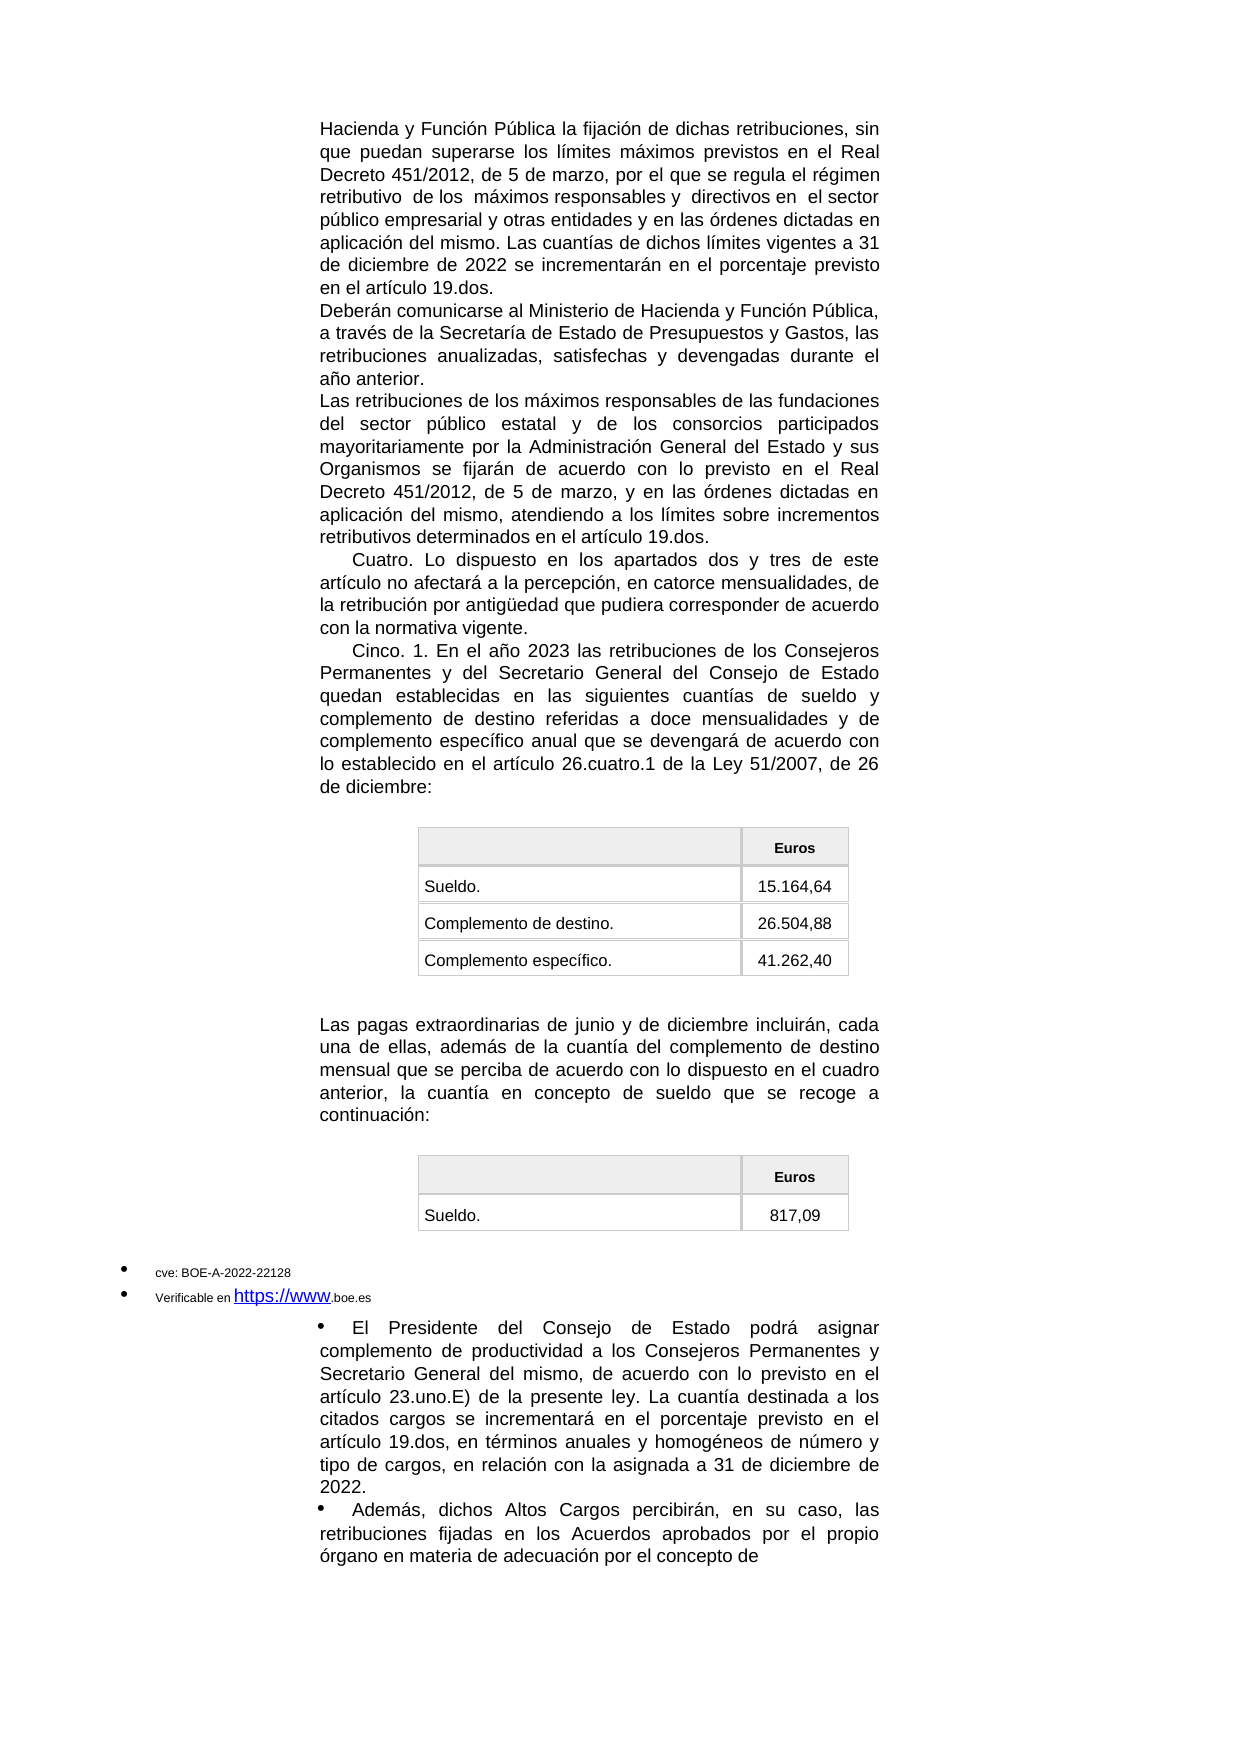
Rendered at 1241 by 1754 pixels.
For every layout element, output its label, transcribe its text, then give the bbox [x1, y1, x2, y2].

table_cell Sueldo. [419, 867, 740, 901]
list cve: BOE-A-2022-22128 [85, 1261, 879, 1282]
table_header [419, 828, 740, 864]
list El Presidente del Consejo de Estado podrá asignar complemento de productividad a los Consejeros Permanentes y Secretario General del mismo, de acuerdo con lo previsto en el artículo 23.uno.E) de la presente ley. La cuantía destinada a los citados cargos se incrementará en el porcentaje previsto en el artículo 19.dos, en términos anuales y homogéneos de número y tipo de cargos, en relación con la asignada a 31 de diciembre de 2022. [284, 1316, 879, 1498]
text Deberán comunicarse al Ministerio de Hacienda y Función Pública, a través de la Secretaría de Estado de Presupuestos y Gastos, las retribuciones anualizadas, satisfechas y devengadas durante el año anterior. [319, 299, 879, 389]
table_header Euros [743, 828, 848, 864]
table_cell 41.262,40 [743, 941, 848, 975]
text Hacienda y Función Pública la fijación de dichas retribuciones, sin que puedan superarse los límites máximos previstos en el Real Decreto 451/2012, de 5 de marzo, por el que se regula el régimen retributivo de los máximos responsables y directivos en el sector público empresarial y otras entidades y en las órdenes dictadas en aplicación del mismo. Las cuantías de dichos límites vigentes a 31 de diciembre de 2022 se incrementarán en el porcentaje previsto en el artículo 19.dos. [319, 118, 880, 298]
table_cell Complemento de destino. [419, 904, 740, 938]
table_cell 26.504,88 [743, 904, 848, 938]
table_header Euros [743, 1156, 848, 1193]
list Verificable en https://www.boe.es [85, 1285, 879, 1307]
text Las pagas extraordinarias de junio y de diciembre incluirán, cada una de ellas, además de la cuantía del complemento de destino mensual que se perciba de acuerdo con lo dispuesto en el cuadro anterior, la cuantía en concepto de sueldo que se recoge a continuación: [319, 1013, 880, 1126]
table_cell Sueldo. [419, 1195, 740, 1230]
text Cuatro. Lo dispuesto en los apartados dos y tres de este artículo no afectará a la percepción, en catorce mensualidades, de la retribución por antigüedad que pudiera corresponder de acuerdo con la normativa vigente. [319, 549, 879, 638]
table_header [419, 1156, 740, 1193]
text Las retribuciones de los máximos responsables de las fundaciones del sector público estatal y de los consorcios participados mayoritariamente por la Administración General del Estado y sus Organismos se fijarán de acuerdo con lo previsto en el Real Decreto 451/2012, de 5 de marzo, y en las órdenes dictadas en aplicación del mismo, atendiendo a los límites sobre incrementos retributivos determinados en el artículo 19.dos. [319, 390, 879, 548]
table_cell 817,09 [743, 1195, 848, 1230]
table_cell Complemento específico. [419, 941, 740, 975]
text Cinco. 1. En el año 2023 las retribuciones de los Consejeros Permanentes y del Secretario General del Consejo de Estado quedan establecidas en las siguientes cuantías de sueldo y complemento de destino referidas a doce mensualidades y de complemento específico anual que se devengará de acuerdo con lo establecido en el artículo 26.cuatro.1 de la Ley 51/2007, de 26 de diciembre: [319, 639, 880, 797]
table_cell 15.164,64 [743, 867, 848, 901]
list Además, dichos Altos Cargos percibirán, en su caso, las retribuciones fijadas en los Acuerdos aprobados por el propio órgano en materia de adecuación por el concepto de [284, 1499, 879, 1567]
